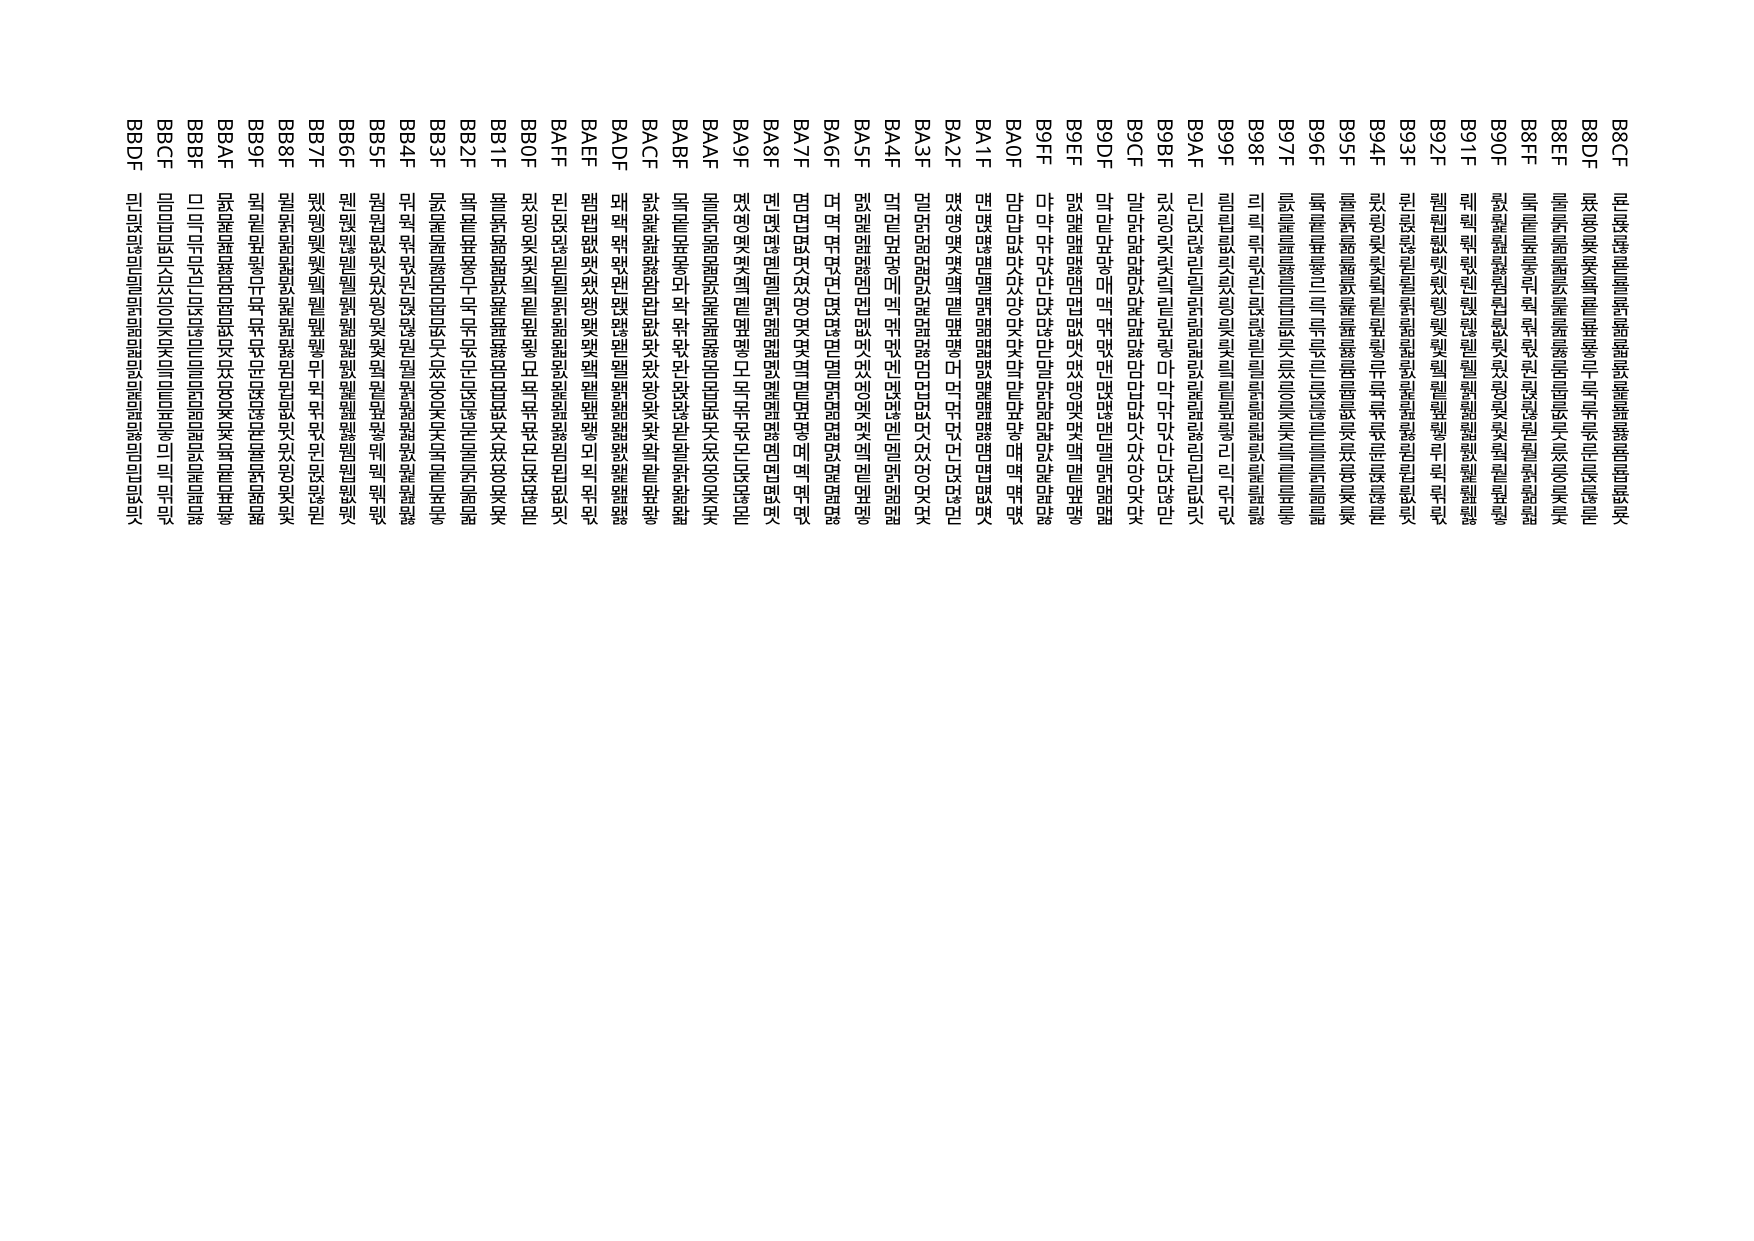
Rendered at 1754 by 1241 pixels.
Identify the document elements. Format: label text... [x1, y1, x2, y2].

text B98F 릐릑릒릓릔릕릖릗릘릙릚릛릜릝릞릟 [1242, 118, 1272, 1122]
text B99F 릠릡릢릣릤릥릦릧릨릩릪릫리릭릮릯 [1211, 118, 1242, 1122]
text BBAF 뮰뮱뮲뮳뮴뮵뮶뮷뮸뮹뮺뮻뮼뮽뮾뮿 [211, 118, 241, 1122]
text BA9F 몠몡몢몣몤몥몦몧모목몪몫몬몭몮몯 [726, 118, 757, 1122]
text B92F 뤰뤱뤲뤳뤴뤵뤶뤷뤸뤹뤺뤻뤼뤽뤾뤿 [1423, 118, 1454, 1122]
text BA2F 먰먱먲먳먴먵먶먷머먹먺먻먼먽먾먿 [938, 118, 969, 1122]
text B91F 뤠뤡뤢뤣뤤뤥뤦뤧뤨뤩뤪뤫뤬뤭뤮뤯 [1454, 118, 1484, 1122]
text B9CF 말맑맒맓맔맕맖맗맘맙맚맛맜망맞맟 [1120, 118, 1151, 1122]
text BB2F 묰묱묲묳무묵묶묷문묹묺묻물묽묾묿 [453, 118, 484, 1122]
text B90F 뤐뤑뤒뤓뤔뤕뤖뤗뤘뤙뤚뤛뤜뤝뤞뤟 [1484, 118, 1514, 1122]
text BB4F 뭐뭑뭒뭓뭔뭕뭖뭗뭘뭙뭚뭛뭜뭝뭞뭟 [393, 118, 423, 1122]
text BA3F 멀멁멂멃멄멅멆멇멈멉멊멋멌멍멎멏 [908, 118, 938, 1122]
text BA7F 몀몁몂몃몄명몆몇몈몉몊몋몌몍몎몏 [787, 118, 817, 1122]
text B97F 릀릁릂릃름릅릆릇릈릉릊릋릌릍릎릏 [1272, 118, 1302, 1122]
text B9AF 린릱릲릳릴릵릶릷릸릹릺릻림립릾릿 [1181, 118, 1211, 1122]
text BBCF 믐믑믒믓믔믕믖믗믘믙믚믛믜믝믞믟 [150, 118, 181, 1122]
text BA6F 며멱멲멳면멵멶멷멸멹멺멻멼멽멾멿 [817, 118, 848, 1122]
text BA5F 멠멡멢멣멤멥멦멧멨멩멪멫멬멭멮멯 [848, 118, 878, 1122]
text BA0F 먐먑먒먓먔먕먖먗먘먙먚먛먜먝먞먟 [999, 118, 1029, 1122]
text B9FF 먀먁먂먃먄먅먆먇먈먉먊먋먌먍먎먏 [1029, 118, 1060, 1122]
text BBDF 믠믡믢믣믤믥믦믧믨믩믪믫믬믭믮믯 [120, 118, 150, 1122]
text B93F 륀륁륂륃륄륅륆륇륈륉륊륋륌륍륎륏 [1393, 118, 1423, 1122]
text B8EF 룰룱룲룳룴룵룶룷룸룹룺룻룼룽룾룿 [1545, 118, 1575, 1122]
text B94F 륐륑륒륓륔륕륖륗류륙륚륛륜륝륞륟 [1363, 118, 1393, 1122]
text BA4F 멐멑멒멓메멕멖멗멘멙멚멛멜멝멞멟 [878, 118, 908, 1122]
text BAAF 몰몱몲몳몴몵몶몷몸몹몺못몼몽몾몿 [696, 118, 726, 1122]
text BB0F 묐묑묒묓묔묕묖묗묘묙묚묛묜묝묞묟 [514, 118, 544, 1122]
text BB8F 뮐뮑뮒뮓뮔뮕뮖뮗뮘뮙뮚뮛뮜뮝뮞뮟 [272, 118, 302, 1122]
text BABF 뫀뫁뫂뫃뫄뫅뫆뫇뫈뫉뫊뫋뫌뫍뫎뫏 [666, 118, 696, 1122]
text BBBF 므믁믂믃믄믅믆믇믈믉믊믋믌믍믎믏 [181, 118, 211, 1122]
text B9EF 맰맱맲맳맴맵맶맷맸맹맺맻맼맽맾맿 [1060, 118, 1090, 1122]
text BADF 뫠뫡뫢뫣뫤뫥뫦뫧뫨뫩뫪뫫뫬뫭뫮뫯 [605, 118, 635, 1122]
text BACF 뫐뫑뫒뫓뫔뫕뫖뫗뫘뫙뫚뫛뫜뫝뫞뫟 [635, 118, 666, 1122]
text BB1F 묠묡묢묣묤묥묦묧묨묩묪묫묬묭묮묯 [484, 118, 514, 1122]
text BAEF 뫰뫱뫲뫳뫴뫵뫶뫷뫸뫹뫺뫻뫼뫽뫾뫿 [575, 118, 605, 1122]
text BAFF 묀묁묂묃묄묅묆묇묈묉묊묋묌묍묎묏 [544, 118, 575, 1122]
text BB5F 뭠뭡뭢뭣뭤뭥뭦뭧뭨뭩뭪뭫뭬뭭뭮뭯 [363, 118, 393, 1122]
text BA1F 먠먡먢먣먤먥먦먧먨먩먪먫먬먭먮먯 [969, 118, 999, 1122]
text BB3F 뭀뭁뭂뭃뭄뭅뭆뭇뭈뭉뭊뭋뭌뭍뭎뭏 [423, 118, 453, 1122]
text B96F 륰륱륲륳르륵륶륷른륹륺륻를륽륾륿 [1302, 118, 1333, 1122]
text B8FF 뤀뤁뤂뤃뤄뤅뤆뤇뤈뤉뤊뤋뤌뤍뤎뤏 [1514, 118, 1545, 1122]
text BA8F 몐몑몒몓몔몕몖몗몘몙몚몛몜몝몞몟 [757, 118, 787, 1122]
text B9DF 맠맡맢맣매맥맦맧맨맩맪맫맬맭맮맯 [1090, 118, 1120, 1122]
text BB6F 뭰뭱뭲뭳뭴뭵뭶뭷뭸뭹뭺뭻뭼뭽뭾뭿 [332, 118, 363, 1122]
text B95F 률륡륢륣륤륥륦륧륨륩륪륫륬륭륮륯 [1333, 118, 1363, 1122]
text B8DF 룠룡룢룣룤룥룦룧루룩룪룫룬룭룮룯 [1575, 118, 1605, 1122]
text BB9F 뮠뮡뮢뮣뮤뮥뮦뮧뮨뮩뮪뮫뮬뮭뮮뮯 [241, 118, 272, 1122]
text BB7F 뮀뮁뮂뮃뮄뮅뮆뮇뮈뮉뮊뮋뮌뮍뮎뮏 [302, 118, 332, 1122]
text B9BF 맀링맂맃맄맅맆맇마막맊맋만맍많맏 [1151, 118, 1181, 1122]
text B8CF 룐룑룒룓룔룕룖룗룘룙룚룛룜룝룞룟 [1605, 118, 1636, 1122]
